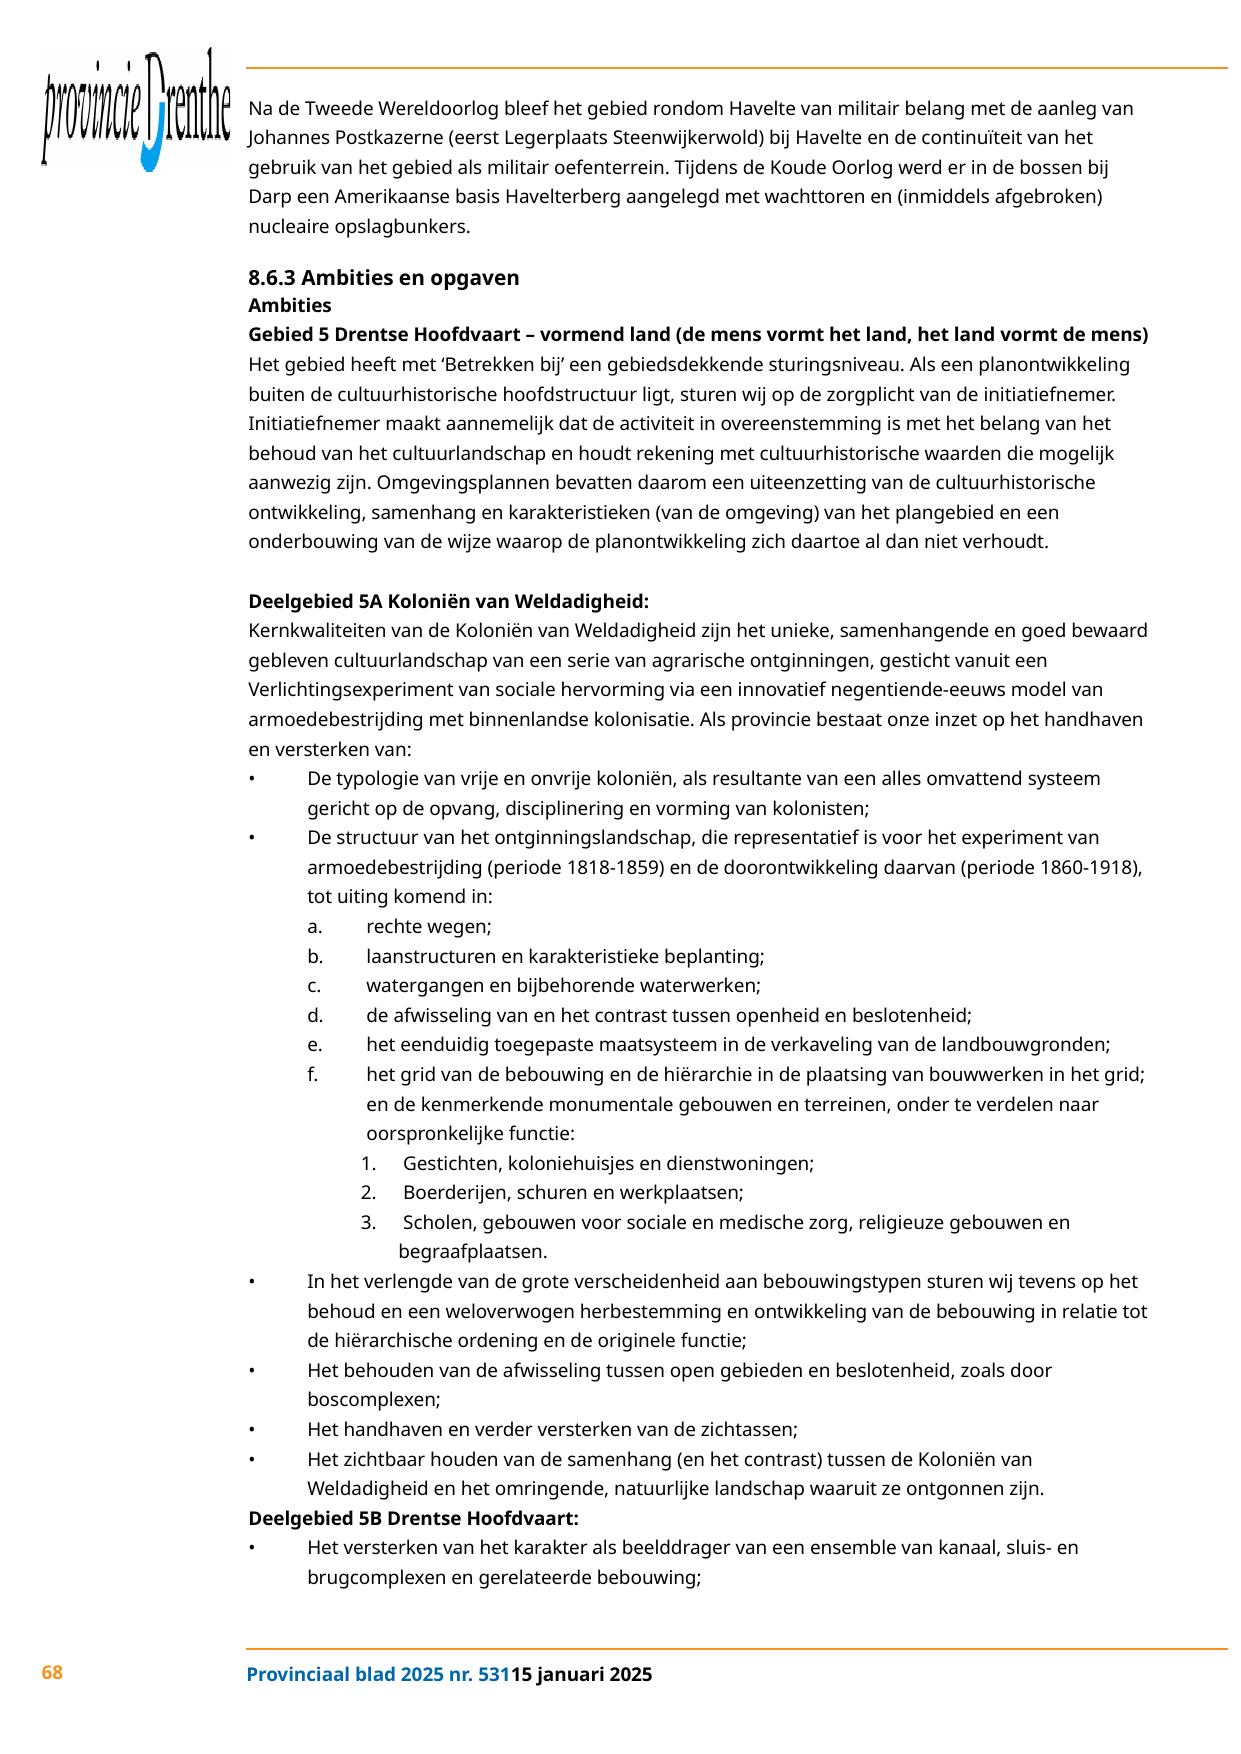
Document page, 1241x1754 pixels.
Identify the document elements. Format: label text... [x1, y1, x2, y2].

list het grid van de bebouwing en de hiërarchie in de plaatsing van bouwwerken in het grid; en de kenmerkende monumentale gebouwen en terreinen, onder te verdelen naar oorspronkelijke functie: [307, 1061, 1152, 1146]
list de afwisseling van en het contrast tussen openheid en beslotenheid; [307, 1002, 1152, 1028]
text Kernkwaliteiten van de Koloniën van Weldadigheid zijn het unieke, samenhangende en goed bewaard gebleven cultuurlandschap van een serie van agrarische ontginningen, gesticht vanuit een Verlichtingsexperiment van sociale hervorming via een innovatief negentiende-eeuws model van armoedebestrijding met binnenlandse kolonisatie. Als provincie bestaat onze inzet op het handhaven en versterken van: [248, 617, 1152, 761]
list laanstructuren en karakteristieke beplanting; [307, 943, 1152, 968]
list watergangen en bijbehorende waterwerken; [307, 972, 1152, 998]
list ­ Scholen, gebouwen voor sociale en medische zorg, religieuze gebouwen en begraafplaatsen. [361, 1209, 1152, 1264]
list De structuur van het ontginningslandschap, die representatief is voor het experiment van armoedebestrijding (periode 1818-1859) en de doorontwikkeling daarvan (periode 1860-1918), tot uiting komend in: [248, 824, 1152, 909]
text 8.6.3 Ambities en opgaven [248, 263, 1152, 292]
list het eenduidig toegepaste maatsysteem in de verkaveling van de landbouwgronden; [307, 1032, 1152, 1057]
list Het behouden van de afwisseling tussen open gebieden en beslotenheid, zoals door boscomplexen; [248, 1357, 1152, 1412]
picture [41, 47, 231, 172]
list In het verlengde van de grote verscheidenheid aan bebouwingstypen sturen wij tevens op het behoud en een weloverwogen herbestemming en ontwikkeling van de bebouwing in relatie tot de hiërarchische ordening en de originele functie; [248, 1268, 1152, 1353]
list Het versterken van het karakter als beelddrager van een ensemble van kanaal, sluis- en brugcomplexen en gerelateerde bebouwing; [248, 1534, 1152, 1590]
text Ambities [248, 292, 1152, 318]
list rechte wegen; [307, 913, 1152, 939]
text Deelgebied 5B Drentse Hoofdvaart: [248, 1505, 1152, 1531]
text Het gebied heeft met ‘Betrekken bij’ een gebiedsdekkende sturingsniveau. Als een planontwikkeling buiten de cultuurhistorische hoofdstructuur ligt, sturen wij op de zorgplicht van de initiatiefnemer. Initiatiefnemer maakt aannemelijk dat de activiteit in overeenstemming is met het belang van het behoud van het cultuurlandschap en houdt rekening met cultuurhistorische waarden die mogelijk aanwezig zijn. Omgevingsplannen bevatten daarom een uiteenzetting van de cultuurhistorische ontwikkeling, samenhang en karakteristieken (van de omgeving) van het plangebied en een onderbouwing van de wijze waarop de planontwikkeling zich daartoe al dan niet verhoudt. [248, 351, 1152, 554]
list ­ Boerderijen, schuren en werkplaatsen; [361, 1179, 1152, 1205]
text Deelgebied 5A Koloniën van Weldadigheid: [248, 588, 1152, 613]
list ­ Gestichten, koloniehuisjes en dienstwoningen; [361, 1150, 1152, 1176]
text Gebied 5 Drentse Hoofdvaart – vormend land (de mens vormt het land, het land vormt de mens) [248, 322, 1152, 347]
list De typologie van vrije en onvrije koloniën, als resultante van een alles omvattend systeem gericht op de opvang, disciplinering en vorming van kolonisten; [248, 765, 1152, 821]
text Na de Tweede Wereldoorlog bleef het gebied rondom Havelte van militair belang met de aanleg van Johannes Postkazerne (eerst Legerplaats Steenwijkerwold) bij Havelte en de continuïteit van het gebruik van het gebied als militair oefenterrein. Tijdens de Koude Oorlog werd er in de bossen bij Darp een Amerikaanse basis Havelterberg aangelegd met wachttoren en (inmiddels afgebroken) nucleaire opslagbunkers. [248, 95, 1152, 239]
list Het handhaven en verder versterken van de zichtassen; [248, 1416, 1152, 1442]
list Het zichtbaar houden van de samenhang (en het contrast) tussen de Koloniën van Weldadigheid en het omringende, natuurlijke landschap waaruit ze ontgonnen zijn. [248, 1446, 1152, 1501]
